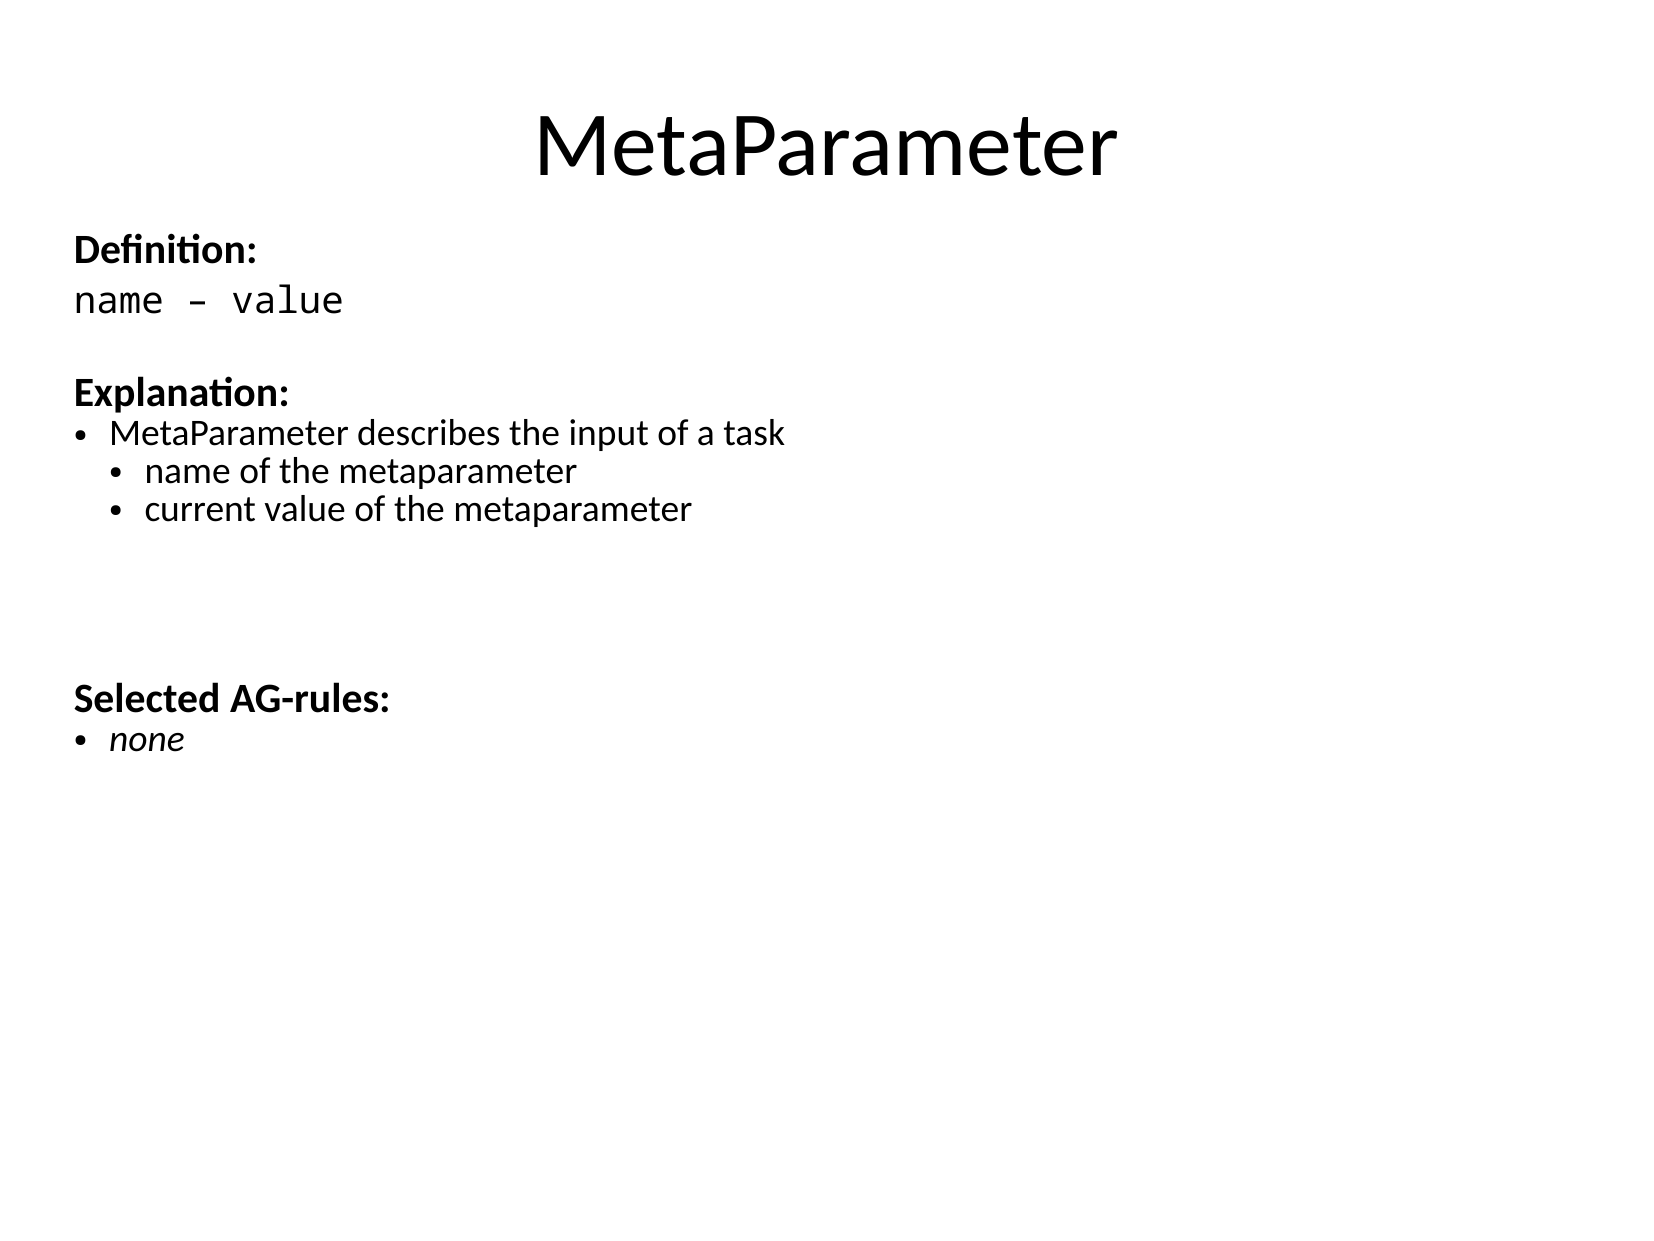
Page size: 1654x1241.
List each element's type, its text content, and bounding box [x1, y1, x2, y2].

title MetaParameter [82, 49, 1571, 224]
text_box Definition: name – value Explanation: MetaParameter describes the input of a task name of the metaparameter current value of the metaparameter Selected AG-rules: none [59, 224, 1595, 753]
